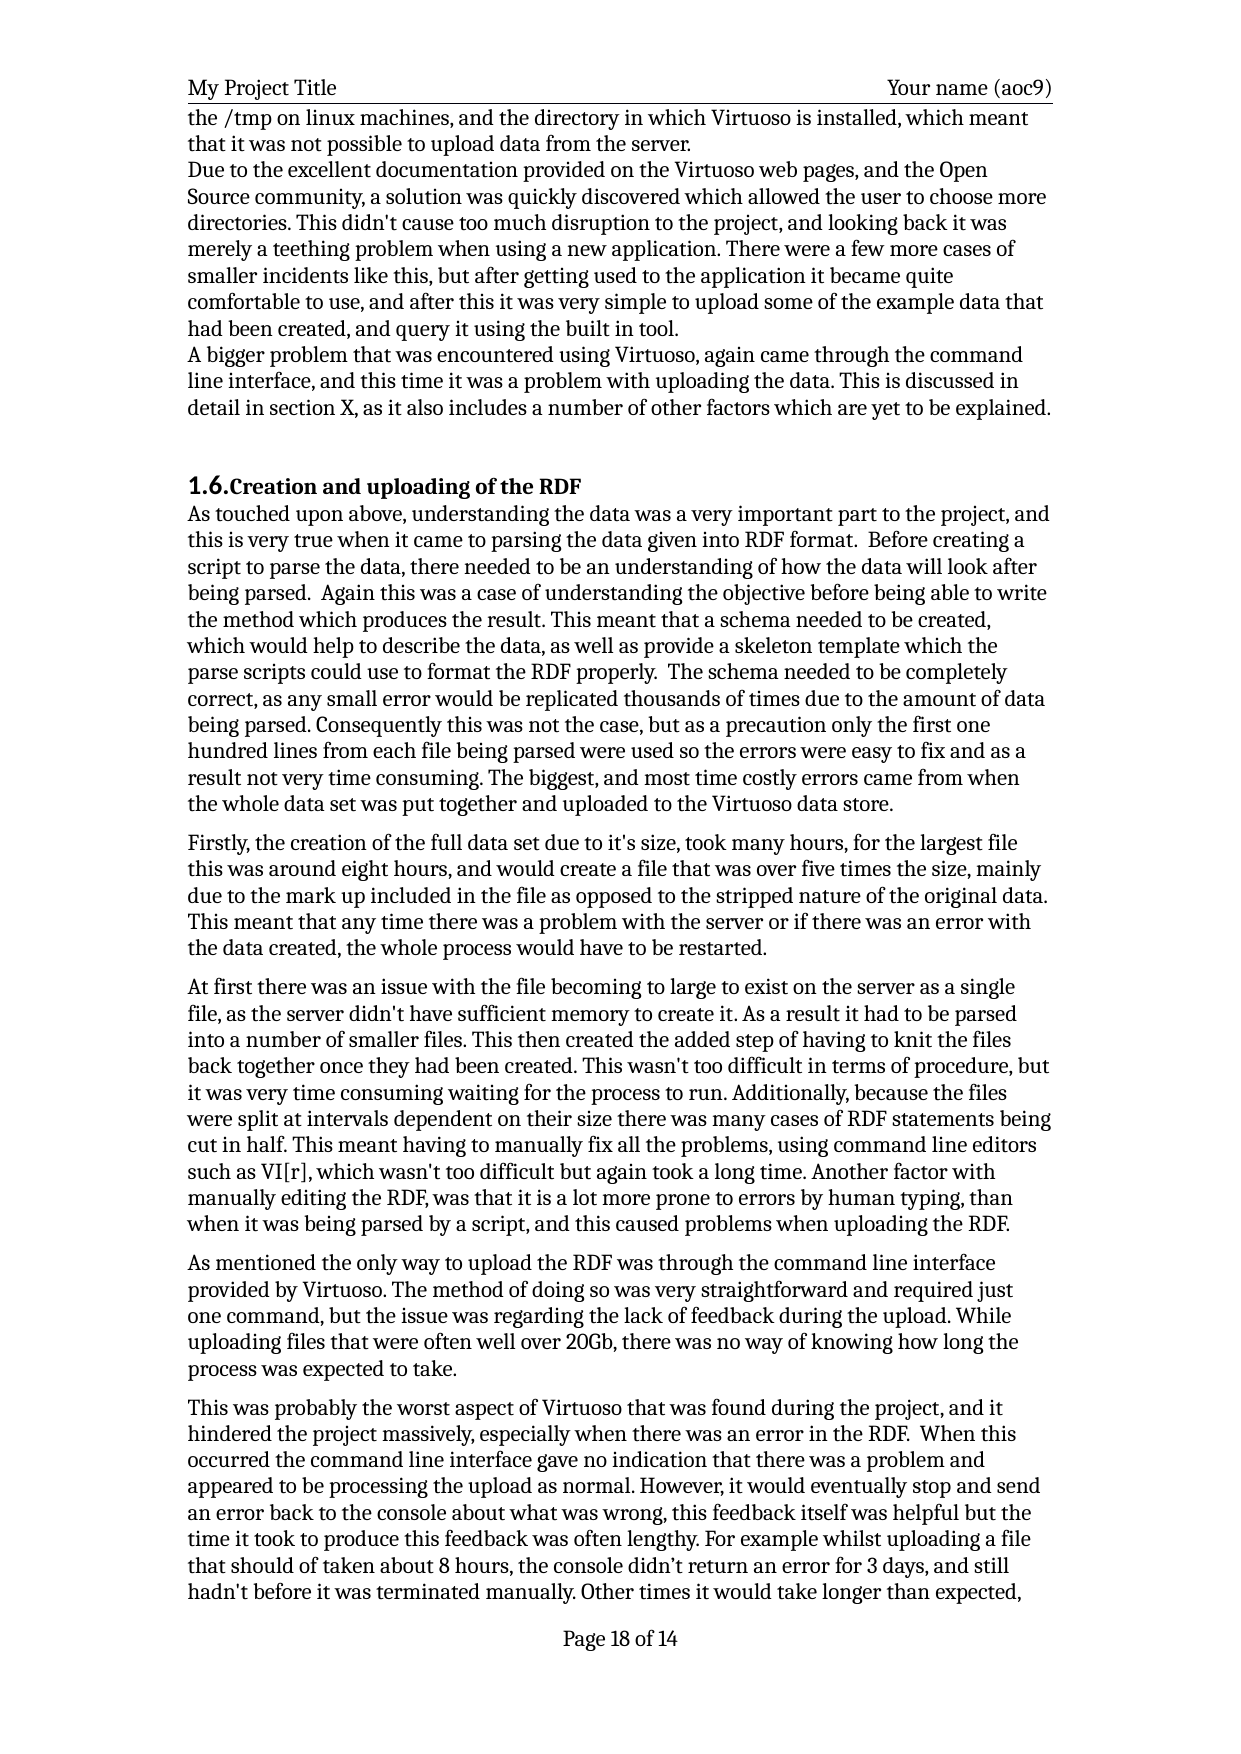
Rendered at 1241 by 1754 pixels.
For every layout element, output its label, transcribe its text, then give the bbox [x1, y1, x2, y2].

text At first there was an issue with the file becoming to large to exist on the server as a single file, as the server didn't have sufficient memory to create it. As a result it had to be parsed into a number of smaller files. This then created the added step of having to knit the files back together once they had been created. This wasn't too difficult in terms of procedure, but it was very time consuming waiting for the process to run. Additionally, because the files were split at intervals dependent on their size there was many cases of RDF statements being cut in half. This meant having to manually fix all the problems, using command line editors such as VI[r], which wasn't too difficult but again took a long time. Another factor with manually editing the RDF, was that it is a lot more prone to errors by human typing, than when it was being parsed by a script, and this caused problems when uploading the RDF. [187, 974, 1053, 1237]
text Firstly, the creation of the full data set due to it's size, took many hours, for the largest file this was around eight hours, and would create a file that was over five times the size, mainly due to the mark up included in the file as opposed to the stripped nature of the original data. This meant that any time there was a problem with the server or if there was an error with the data created, the whole process would have to be restarted. [187, 830, 1053, 961]
text This was probably the worst aspect of Virtuoso that was found during the project, and it hindered the project massively, especially when there was an error in the RDF. When this occurred the command line interface gave no indication that there was a problem and appeared to be processing the upload as normal. However, it would eventually stop and send an error back to the console about what was wrong, this feedback itself was helpful but the time it took to produce this feedback was often lengthy. For example whilst uploading a file that should of taken about 8 hours, the console didn’t return an error for 3 days, and still hadn't before it was terminated manually. Other times it would take longer than expected, [187, 1394, 1053, 1605]
text the /tmp on linux machines, and the directory in which Virtuoso is installed, which meant that it was not possible to upload data from the server. [187, 104, 1053, 157]
text As touched upon above, understanding the data was a very important part to the project, and this is very true when it came to parsing the data given into RDF format. Before creating a script to parse the data, there needed to be an understanding of how the data will look after being parsed. Again this was a case of understanding the objective before being able to write the method which produces the result. This meant that a schema needed to be created, which would help to describe the data, as well as provide a skeleton template which the parse scripts could use to format the RDF properly. The schema needed to be completely correct, as any small error would be replicated thousands of times due to the amount of data being parsed. Consequently this was not the case, but as a precaution only the first one hundred lines from each file being parsed were used so the errors were easy to fix and as a result not very time consuming. The biggest, and most time costly errors came from when the whole data set was put together and uploaded to the Virtuoso data store. [187, 501, 1053, 817]
text As mentioned the only way to upload the RDF was through the command line interface provided by Virtuoso. The method of doing so was very straightforward and required just one command, but the issue was regarding the lack of feedback during the upload. While uploading files that were often well over 20Gb, there was no way of knowing how long the process was expected to take. [187, 1250, 1053, 1382]
text Due to the excellent documentation provided on the Virtuoso web pages, and the Open Source community, a solution was quickly discovered which allowed the user to choose more directories. This didn't cause too much disruption to the project, and looking back it was merely a teething problem when using a new application. There were a few more cases of smaller incidents like this, but after getting used to the application it became quite comfortable to use, and after this it was very simple to upload some of the example data that had been created, and query it using the built in tool. [187, 157, 1053, 342]
text A bigger problem that was encountered using Virtuoso, again came through the command line interface, and this time it was a problem with uploading the data. This is discussed in detail in section X, as it also includes a number of other factors which are yet to be explained. [187, 342, 1053, 421]
subtitle Creation and uploading of the RDF [187, 468, 1053, 501]
